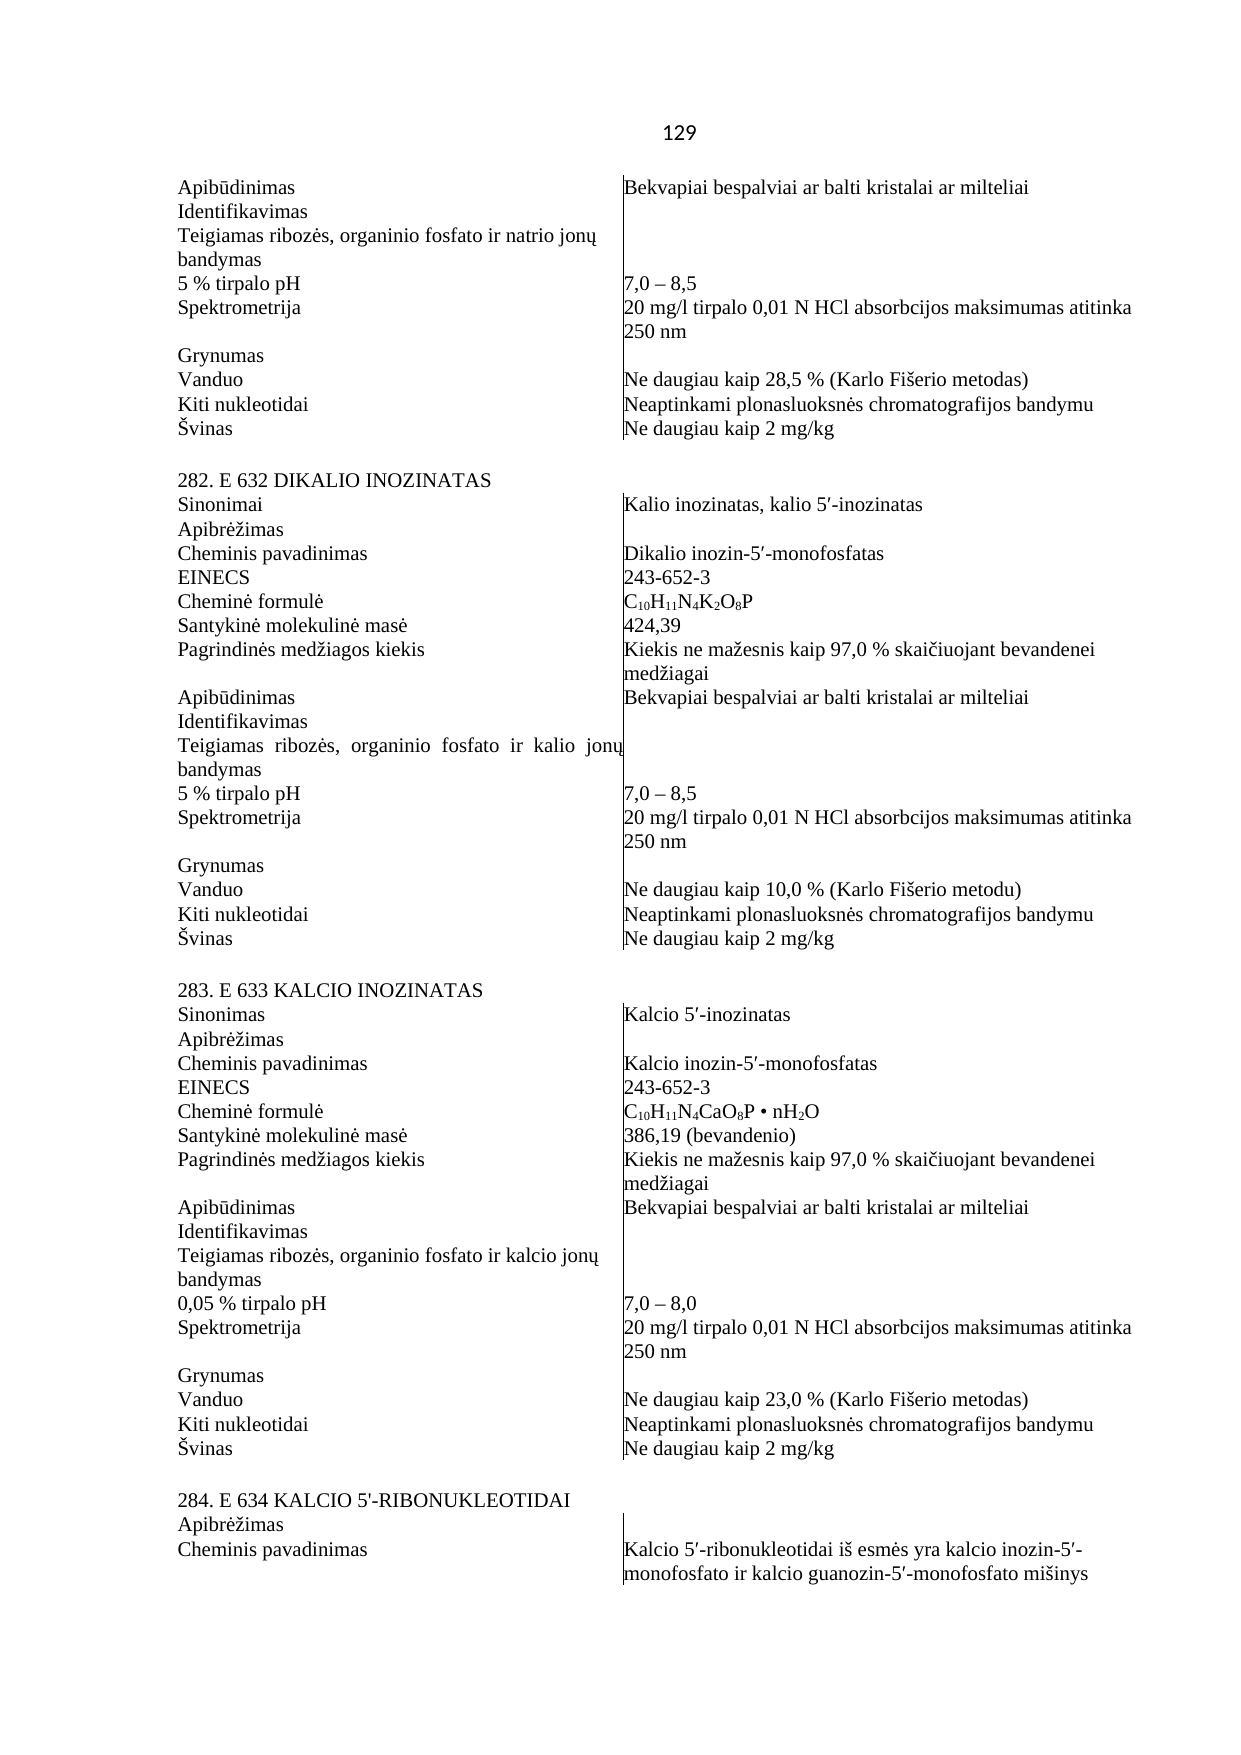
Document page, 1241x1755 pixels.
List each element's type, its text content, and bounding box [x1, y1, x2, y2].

table_cell Kiekis ne mažesnis kaip 97,0 % skaičiuojant bevandenei medžiagai [624, 637, 1181, 685]
table_cell Ne daugiau kaip 2 mg/kg [624, 1436, 1181, 1459]
table_cell Cheminė formulė [177, 589, 623, 613]
table_cell Santykinė molekulinė masė [177, 1123, 623, 1147]
table_cell [624, 343, 1181, 367]
table_cell Kiekis ne mažesnis kaip 97,0 % skaičiuojant bevandenei medžiagai [624, 1147, 1181, 1195]
table_cell Teigiamas ribozės, organinio fosfato ir kalcio jonų bandymas [177, 1243, 623, 1291]
table_cell 7,0 – 8,0 [624, 1291, 1181, 1315]
table_cell 7,0 – 8,5 [624, 271, 1181, 295]
table_header Kalio inozinatas, kalio 5′-inozinatas [624, 493, 1181, 516]
table_cell Vanduo [177, 368, 623, 391]
table_cell Vanduo [177, 1388, 623, 1411]
table_cell C10H11N4K2O8P [624, 589, 1181, 613]
table_cell Ne daugiau kaip 28,5 % (Karlo Fišerio metodas) [624, 368, 1181, 391]
table_cell [624, 1243, 1181, 1291]
table_cell [624, 1219, 1181, 1243]
table_cell Vanduo [177, 878, 623, 901]
table_cell Neaptinkami plonasluoksnės chromatografijos bandymu [624, 901, 1181, 926]
table_cell 243-652-3 [624, 565, 1181, 589]
table_cell Neaptinkami plonasluoksnės chromatografijos bandymu [624, 391, 1181, 416]
table_cell 7,0 – 8,5 [624, 781, 1181, 805]
table_cell [624, 516, 1181, 541]
table_cell Santykinė molekulinė masė [177, 613, 623, 637]
table_cell Identifikavimas [177, 1219, 623, 1243]
table_cell Apibrėžimas [177, 516, 623, 541]
table_cell EINECS [177, 565, 623, 589]
table_cell Grynumas [177, 343, 623, 367]
table_cell C10H11N4CaO8P • nH2O [624, 1099, 1181, 1123]
table_header Sinonimai [177, 493, 623, 516]
table_cell EINECS [177, 1075, 623, 1099]
table_cell Kiti nukleotidai [177, 391, 623, 416]
table_cell Spektrometrija [177, 805, 623, 853]
table_cell Pagrindinės medžiagos kiekis [177, 637, 623, 685]
table_cell Cheminis pavadinimas [177, 541, 623, 564]
table_cell Ne daugiau kaip 10,0 % (Karlo Fišerio metodu) [624, 878, 1181, 901]
table_cell Švinas [177, 1436, 623, 1459]
table_cell Apibūdinimas [177, 1195, 623, 1219]
table_cell Kalcio inozin-5′-monofosfatas [624, 1051, 1181, 1074]
table_cell Neaptinkami plonasluoksnės chromatografijos bandymu [624, 1411, 1181, 1436]
table_header Apibrėžimas [177, 1513, 623, 1536]
table_cell [624, 1026, 1181, 1051]
table_cell 5 % tirpalo pH [177, 271, 623, 295]
table_cell Identifikavimas [177, 199, 623, 223]
table_cell Ne daugiau kaip 2 mg/kg [624, 416, 1181, 439]
table_cell Ne daugiau kaip 2 mg/kg [624, 926, 1181, 949]
table_cell Ne daugiau kaip 23,0 % (Karlo Fišerio metodas) [624, 1388, 1181, 1411]
table_cell Apibūdinimas [177, 175, 623, 199]
table_header Kalcio 5′-inozinatas [624, 1003, 1181, 1026]
table_cell Grynumas [177, 853, 623, 877]
table_cell [624, 223, 1181, 271]
table_cell Teigiamas ribozės, organinio fosfato ir natrio jonų bandymas [177, 223, 623, 271]
table_header [624, 1513, 1181, 1536]
table_cell Bekvapiai bespalviai ar balti kristalai ar milteliai [624, 685, 1181, 709]
table_cell Švinas [177, 926, 623, 949]
table_cell Grynumas [177, 1363, 623, 1387]
table_cell Apibrėžimas [177, 1026, 623, 1051]
table_cell 386,19 (bevandenio) [624, 1123, 1181, 1147]
table_cell 20 mg/l tirpalo 0,01 N HCl absorbcijos maksimumas atitinka 250 nm [624, 295, 1181, 343]
table_cell [624, 709, 1181, 733]
table_cell [624, 1363, 1181, 1387]
text 284. E 634 KALCIO 5'-RIBONUKLEOTIDAI [177, 1488, 1181, 1512]
table_cell Dikalio inozin-5′-monofosfatas [624, 541, 1181, 564]
table_cell Identifikavimas [177, 709, 623, 733]
text 283. E 633 KALCIO INOZINATAS [177, 978, 1181, 1002]
table_cell [624, 853, 1181, 877]
table_cell 0,05 % tirpalo pH [177, 1291, 623, 1315]
table_cell Pagrindinės medžiagos kiekis [177, 1147, 623, 1195]
table_cell Cheminis pavadinimas [177, 1536, 623, 1584]
table_cell 20 mg/l tirpalo 0,01 N HCl absorbcijos maksimumas atitinka 250 nm [624, 805, 1181, 853]
table_cell 424,39 [624, 613, 1181, 637]
table_cell Švinas [177, 416, 623, 439]
table_cell 5 % tirpalo pH [177, 781, 623, 805]
table_cell Spektrometrija [177, 295, 623, 343]
table_cell Kiti nukleotidai [177, 901, 623, 926]
table_cell Teigiamas ribozės, organinio fosfato ir kalio jonų bandymas [177, 733, 623, 781]
table_cell Bekvapiai bespalviai ar balti kristalai ar milteliai [624, 1195, 1181, 1219]
table_header Sinonimas [177, 1003, 623, 1026]
table_cell Apibūdinimas [177, 685, 623, 709]
table_cell 20 mg/l tirpalo 0,01 N HCl absorbcijos maksimumas atitinka 250 nm [624, 1315, 1181, 1363]
table_cell Cheminė formulė [177, 1099, 623, 1123]
table_cell Spektrometrija [177, 1315, 623, 1363]
table_cell 243-652-3 [624, 1075, 1181, 1099]
text 282. E 632 DIKALIO INOZINATAS [177, 468, 1181, 492]
table_cell [624, 733, 1181, 781]
table_cell [624, 199, 1181, 223]
table_cell Bekvapiai bespalviai ar balti kristalai ar milteliai [624, 175, 1181, 199]
table_cell Kalcio 5′-ribonukleotidai iš esmės yra kalcio inozin-5′-monofosfato ir kalcio guanozin-5′-monofosfato mišinys [624, 1536, 1181, 1584]
table_cell Cheminis pavadinimas [177, 1051, 623, 1074]
table_cell Kiti nukleotidai [177, 1411, 623, 1436]
